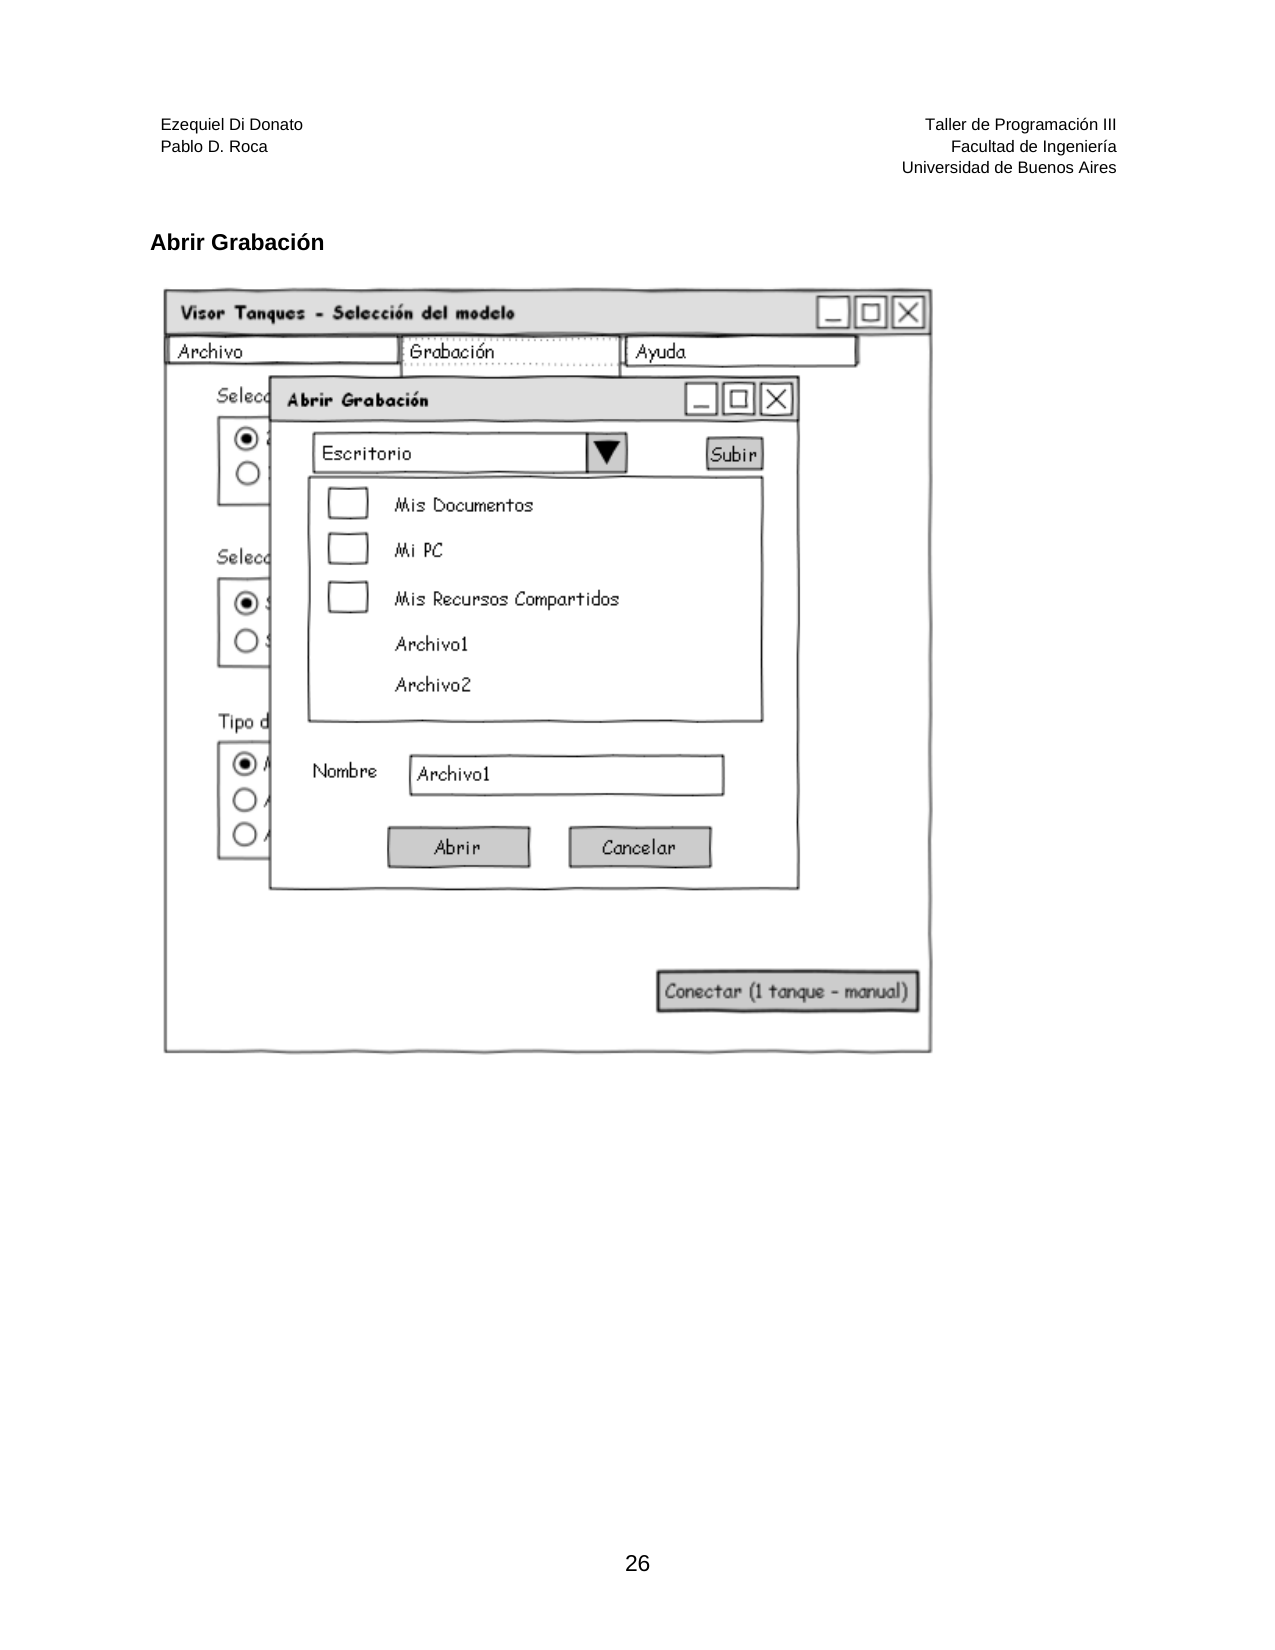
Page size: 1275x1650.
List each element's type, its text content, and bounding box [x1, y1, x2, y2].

picture [150, 274, 947, 1072]
text Abrir Grabación [150, 230, 1125, 256]
